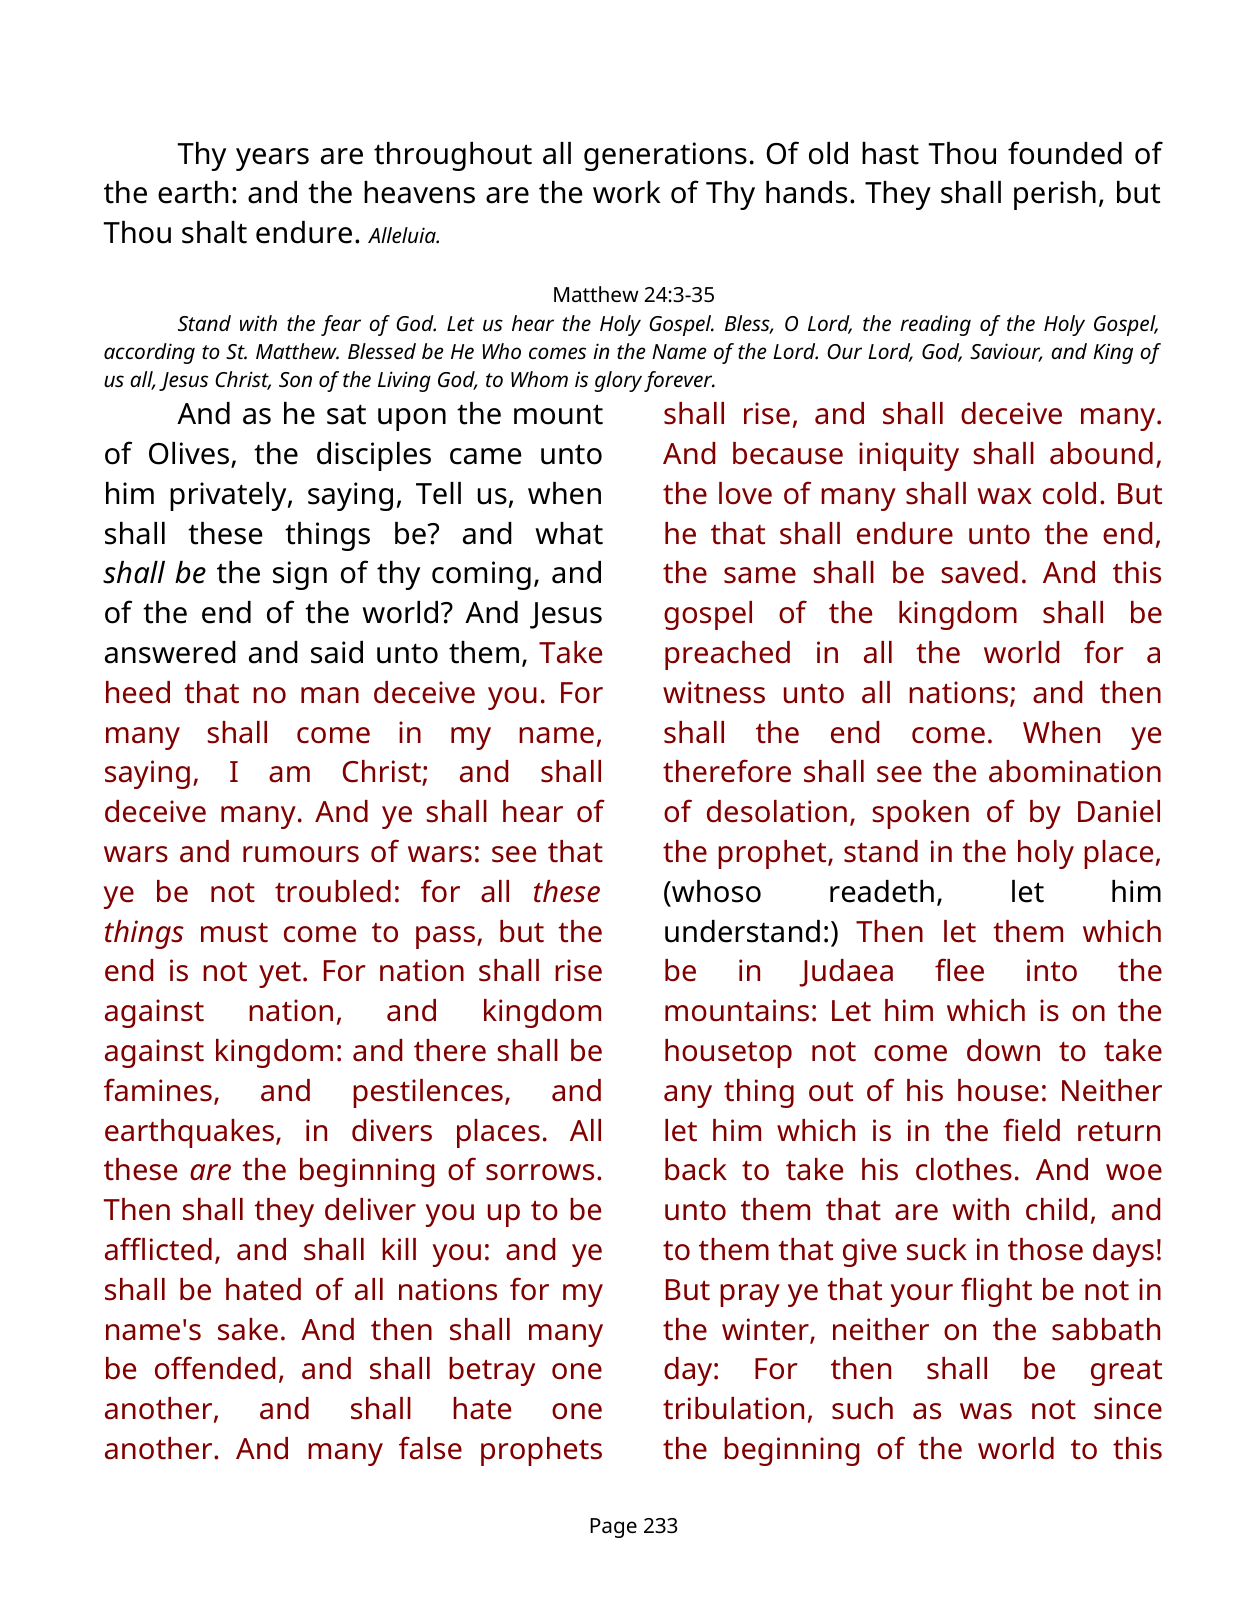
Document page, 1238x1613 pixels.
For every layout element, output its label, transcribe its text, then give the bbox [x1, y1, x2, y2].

text And as he sat upon the mount of Olives, the disciples came unto him privately, saying, Tell us, when shall these things be? and what shall be the sign of thy coming, and of the end of the world? And Jesus answered and said unto them, Take heed that no man deceive you. For many shall come in my name, saying, I am Christ; and shall deceive many. And ye shall hear of wars and rumours of wars: see that ye be not troubled: for all these things must come to pass, but the end is not yet. For nation shall rise against nation, and kingdom against kingdom: and there shall be famines, and pestilences, and earthquakes, in divers places. All these are the beginning of sorrows. Then shall they deliver you up to be afflicted, and shall kill you: and ye shall be hated of all nations for my name's sake. And then shall many be offended, and shall betray one another, and shall hate one another. And many false prophets [103, 393, 604, 1468]
text Thy years are throughout all generations. Of old hast Thou founded of the earth: and the heavens are the work of Thy hands. They shall perish, but Thou shalt endure. Alleluia. [103, 133, 1163, 252]
text shall rise, and shall deceive many. And because iniquity shall abound, the love of many shall wax cold. But he that shall endure unto the end, the same shall be saved. And this gospel of the kingdom shall be preached in all the world for a witness unto all nations; and then shall the end come. When ye therefore shall see the abomination of desolation, spoken of by Daniel the prophet, stand in the holy place, (whoso readeth, let him understand:) Then let them which be in Judaea flee into the mountains: Let him which is on the housetop not come down to take any thing out of his house: Neither let him which is in the field return back to take his clothes. And woe unto them that are with child, and to them that give suck in those days! But pray ye that your flight be not in the winter, neither on the sabbath day: For then shall be great tribulation, such as was not since the beginning of the world to this [663, 393, 1163, 1468]
text Stand with the fear of God. Let us hear the Holy Gospel. Bless, O Lord, the reading of the Holy Gospel, according to St. Matthew. Blessed be He Who comes in the Name of the Lord. Our Lord, God, Saviour, and King of us all, Jesus Christ, Son of the Living God, to Whom is glory forever. [103, 309, 1163, 393]
text Matthew 24:3-35 [103, 281, 1163, 309]
